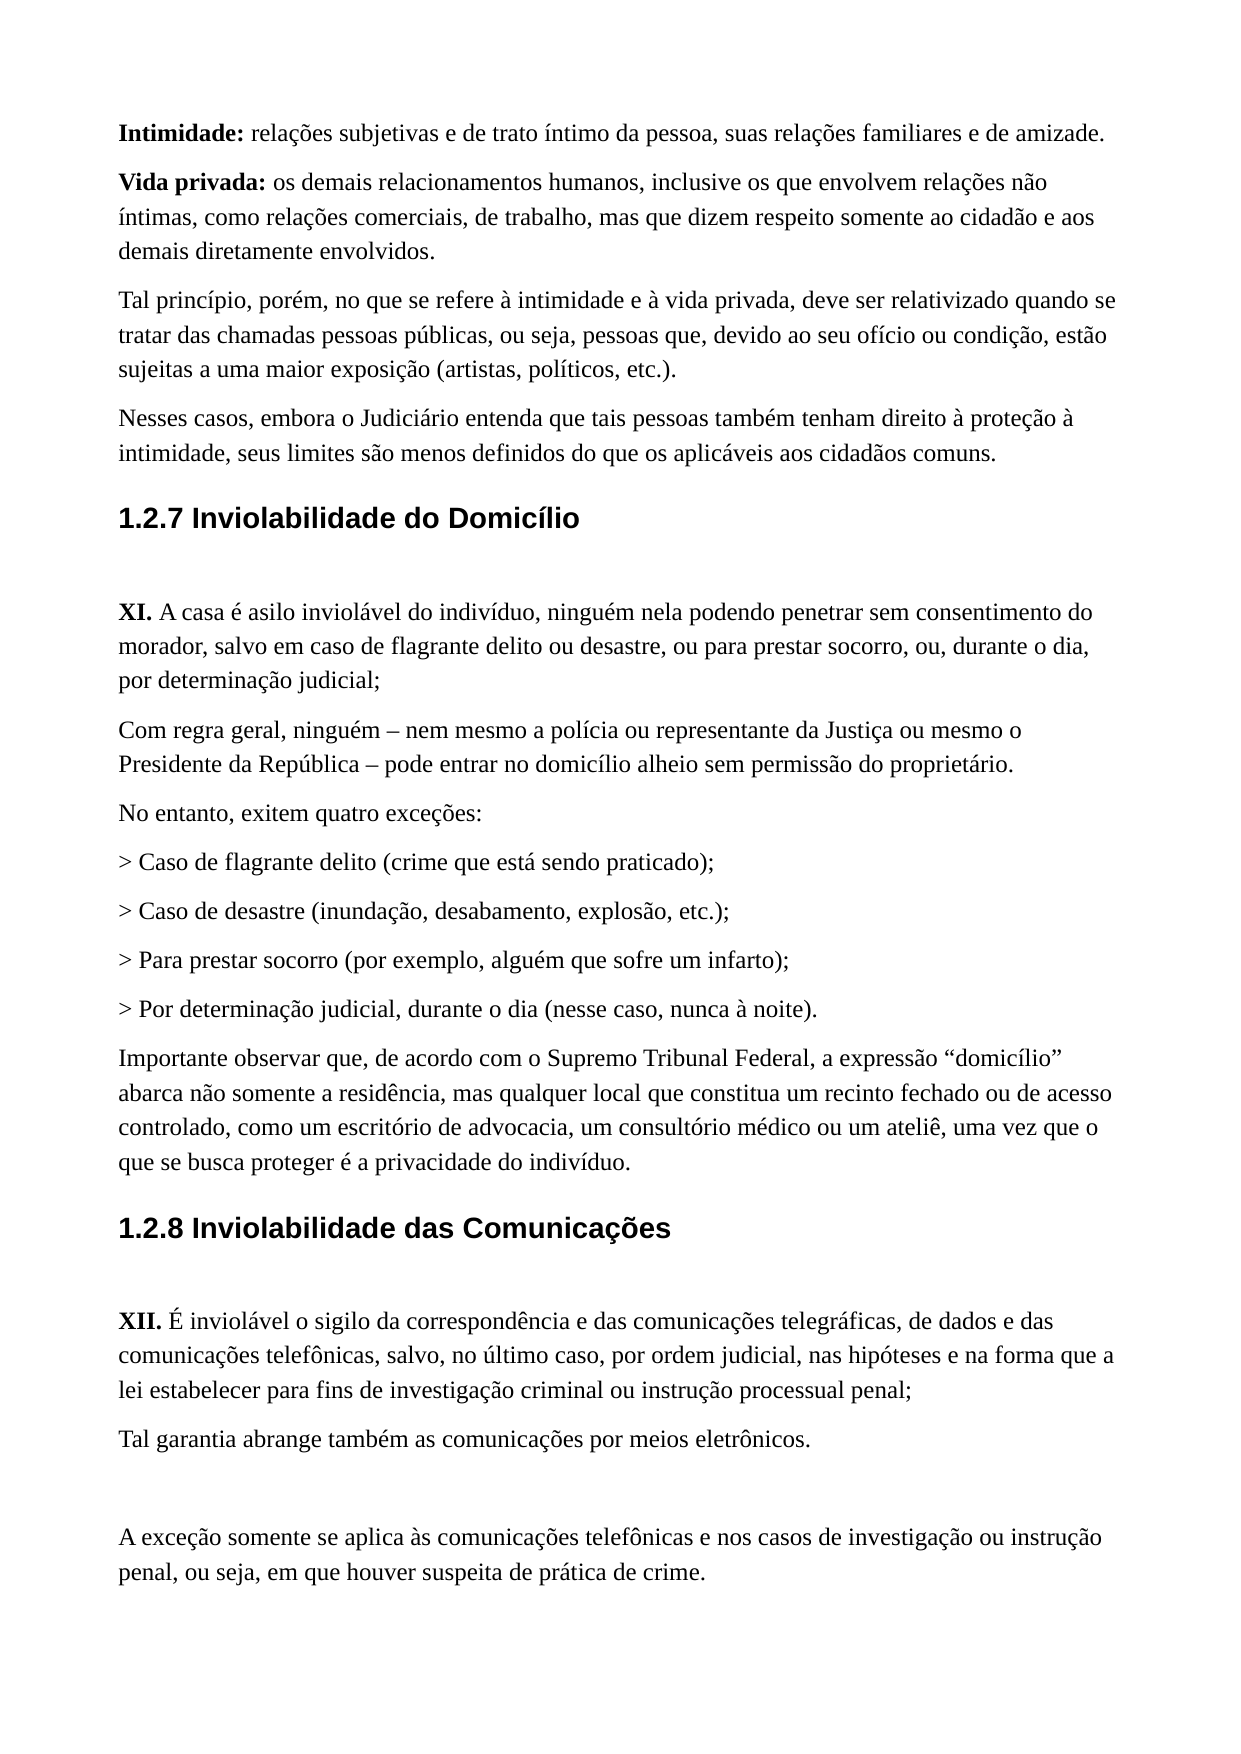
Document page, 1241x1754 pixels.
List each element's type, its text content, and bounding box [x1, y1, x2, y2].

text No entanto, exitem quatro exceções: [118, 798, 1122, 827]
text Nesses casos, embora o Judiciário entenda que tais pessoas também tenham direito à proteção à intimidade, seus limites são menos definidos do que os aplicáveis aos cidadãos comuns. [118, 403, 1122, 466]
text > Caso de flagrante delito (crime que está sendo praticado); [118, 847, 1122, 876]
text Intimidade: relações subjetivas e de trato íntimo da pessoa, suas relações familiares e de amizade. [118, 118, 1122, 147]
text A exceção somente se aplica às comunicações telefônicas e nos casos de investigação ou instrução penal, ou seja, em que houver suspeita de prática de crime. [118, 1522, 1122, 1585]
text Tal garantia abrange também as comunicações por meios eletrônicos. [118, 1424, 1122, 1453]
subtitle 1.2.7 Inviolabilidade do Domicílio [118, 501, 1122, 535]
subtitle 1.2.8 Inviolabilidade das Comunicações [118, 1211, 1122, 1244]
text > Caso de desastre (inundação, desabamento, explosão, etc.); [118, 896, 1122, 925]
text > Por determinação judicial, durante o dia (nesse caso, nunca à noite). [118, 994, 1122, 1023]
text > Para prestar socorro (por exemplo, alguém que sofre um infarto); [118, 945, 1122, 974]
text XI. A casa é asilo inviolável do indivíduo, ninguém nela podendo penetrar sem consentimento do morador, salvo em caso de flagrante delito ou desastre, ou para prestar socorro, ou, durante o dia, por determinação judicial; [118, 597, 1122, 694]
text XII. É inviolável o sigilo da correspondência e das comunicações telegráficas, de dados e das comunicações telefônicas, salvo, no último caso, por ordem judicial, nas hipóteses e na forma que a lei estabelecer para fins de investigação criminal ou instrução processual penal; [118, 1306, 1122, 1404]
text Tal princípio, porém, no que se refere à intimidade e à vida privada, deve ser relativizado quando se tratar das chamadas pessoas públicas, ou seja, pessoas que, devido ao seu ofício ou condição, estão sujeitas a uma maior exposição (artistas, políticos, etc.). [118, 285, 1122, 383]
text Vida privada: os demais relacionamentos humanos, inclusive os que envolvem relações não íntimas, como relações comerciais, de trabalho, mas que dizem respeito somente ao cidadão e aos demais diretamente envolvidos. [118, 167, 1122, 265]
text Com regra geral, ninguém – nem mesmo a polícia ou representante da Justiça ou mesmo o Presidente da República – pode entrar no domicílio alheio sem permissão do proprietário. [118, 715, 1122, 778]
text Importante observar que, de acordo com o Supremo Tribunal Federal, a expressão “domicílio” abarca não somente a residência, mas qualquer local que constitua um recinto fechado ou de acesso controlado, como um escritório de advocacia, um consultório médico ou um ateliê, uma vez que o que se busca proteger é a privacidade do indivíduo. [118, 1043, 1122, 1176]
